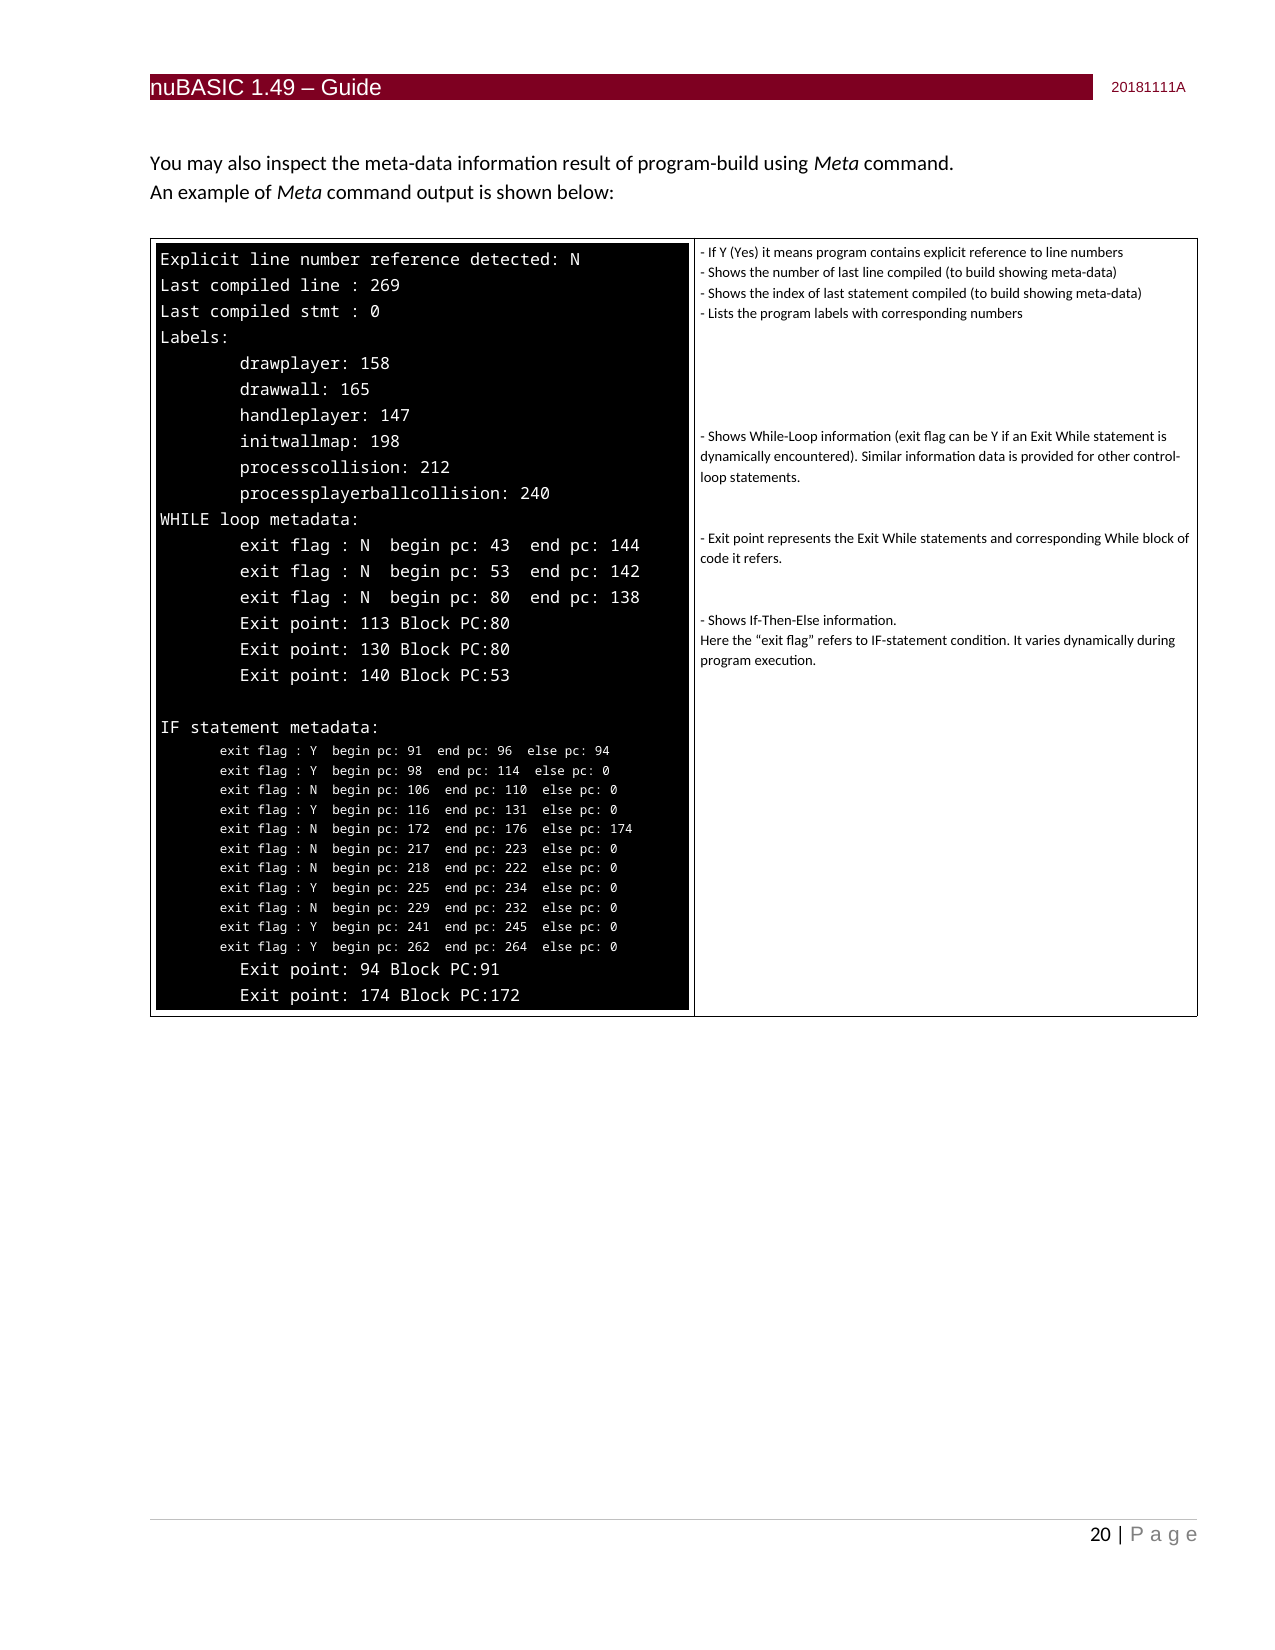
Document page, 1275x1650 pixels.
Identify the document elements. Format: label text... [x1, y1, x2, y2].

text An example of Meta command output is shown below: [150, 179, 1197, 204]
table_header Explicit line number reference detected: N Last compiled line : 269 Last compiled stmt : 0 Labels: drawplayer: 158 drawwall: 165 handleplayer: 147 initwallmap: 198 processcollision: 212 processplayerballcollision: 240 WHILE loop metadata: exit flag : N begin pc: 43 end pc: 144 exit flag : N begin pc: 53 end pc: 142 exit flag : N begin pc: 80 end pc: 138 Exit point: 113 Block PC:80 Exit point: 130 Block PC:80 Exit point: 140 Block PC:53 IF statement metadata: exit flag : Y begin pc: 91 end pc: 96 else pc: 94 exit flag : Y begin pc: 98 end pc: 114 else pc: 0 exit flag : N begin pc: 106 end pc: 110 else pc: 0 exit flag : Y begin pc: 116 end pc: 131 else pc: 0 exit flag : N begin pc: 172 end pc: 176 else pc: 174 exit flag : N begin pc: 217 end pc: 223 else pc: 0 exit flag : N begin pc: 218 end pc: 222 else pc: 0 exit flag : Y begin pc: 225 end pc: 234 else pc: 0 exit flag : N begin pc: 229 end pc: 232 else pc: 0 exit flag : Y begin pc: 241 end pc: 245 else pc: 0 exit flag : Y begin pc: 262 end pc: 264 else pc: 0 Exit point: 94 Block PC:91 Exit point: 174 Block PC:172 [151, 239, 694, 1016]
text You may also inspect the meta-data information result of program-build using Meta command. [150, 150, 1197, 175]
table_header - If Y (Yes) it means program contains explicit reference to line numbers - Shows the number of last line compiled (to build showing meta-data) - Shows the index of last statement compiled (to build showing meta-data) - Lists the program labels with corresponding numbers - Shows While-Loop information (exit flag can be Y if an Exit While statement is dynamically encountered). Similar information data is provided for other control-loop statements. - Exit point represents the Exit While statements and corresponding While block of code it refers. - Shows If-Then-Else information. Here the “exit flag” refers to IF-statement condition. It varies dynamically during program execution. [695, 239, 1197, 1016]
